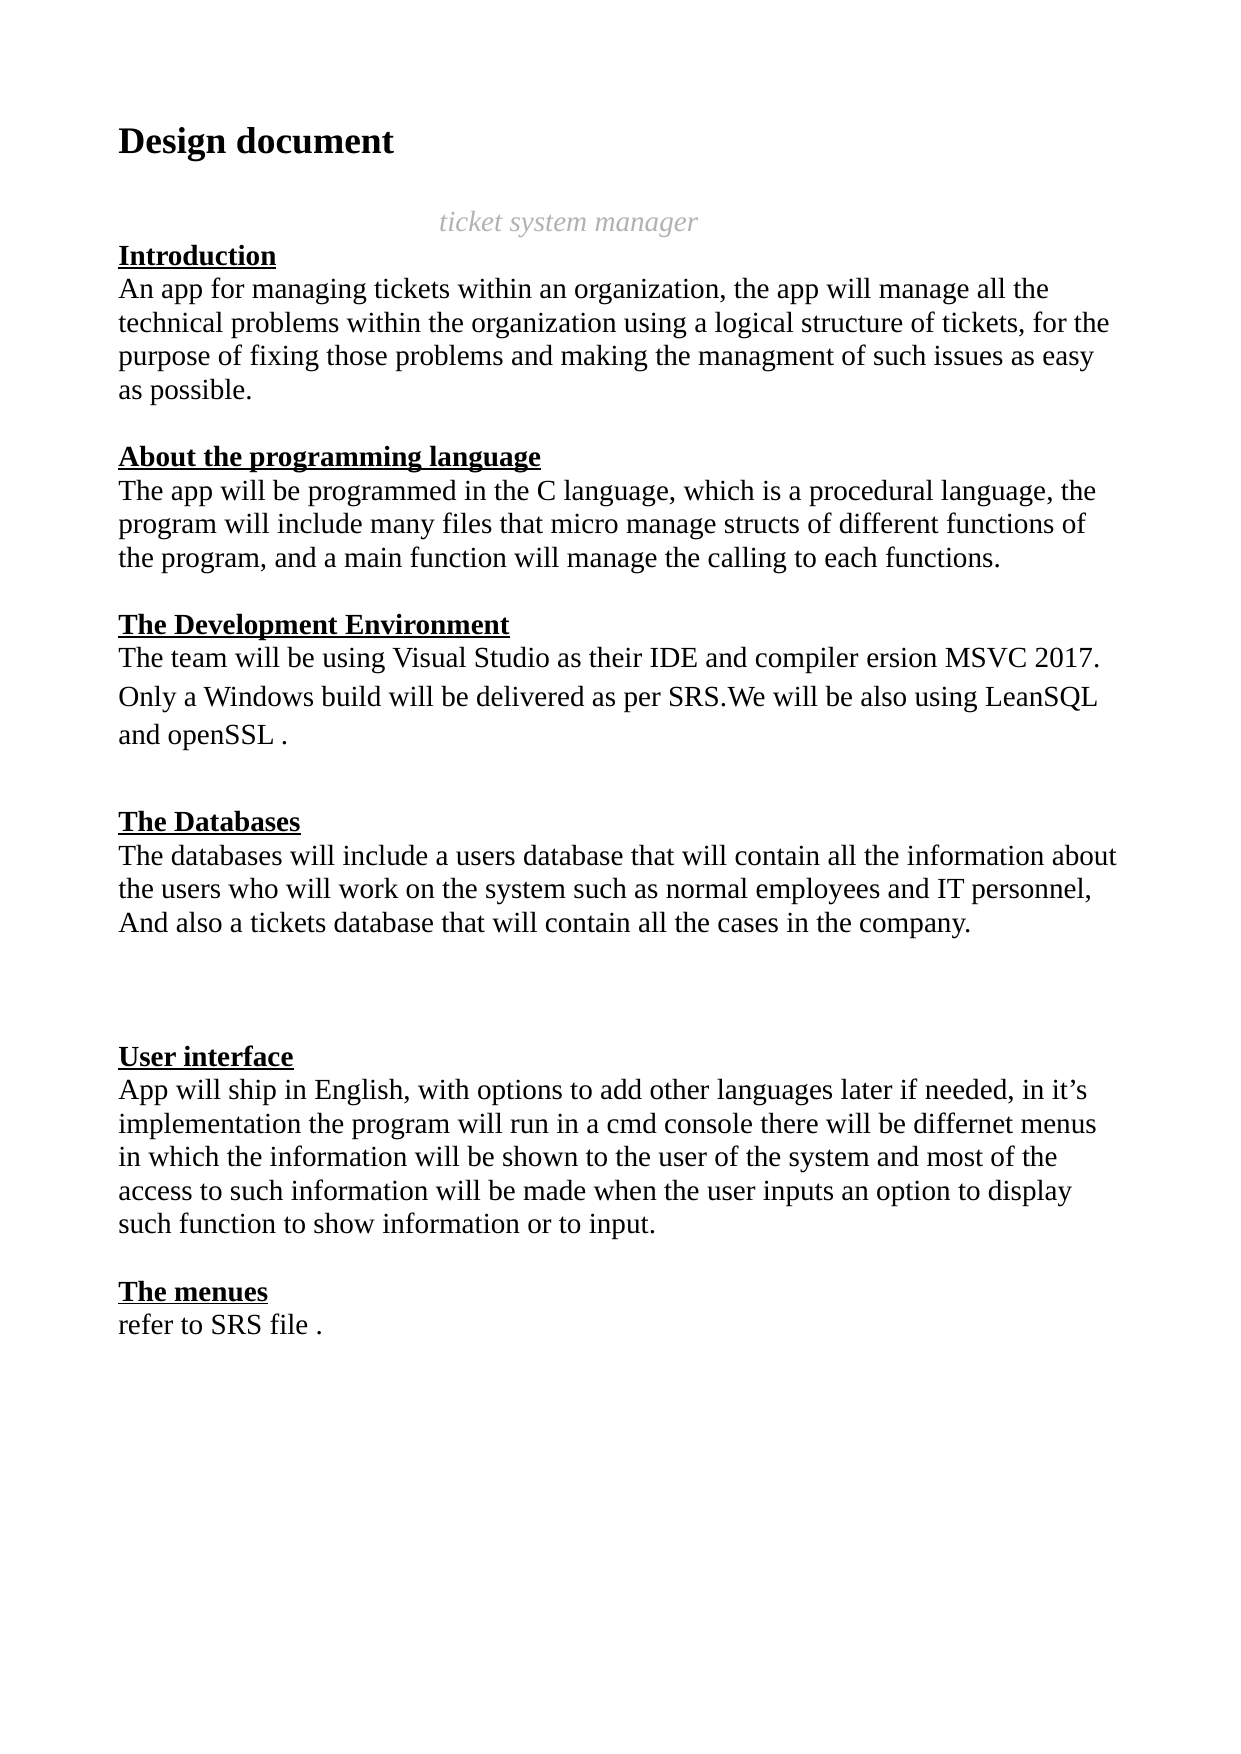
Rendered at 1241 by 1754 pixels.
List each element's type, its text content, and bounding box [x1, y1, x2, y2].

text User interface [118, 1039, 1122, 1072]
text The databases will include a users database that will contain all the information about the users who will work on the system such as normal employees and IT personnel, And also a tickets database that will contain all the cases in the company. [118, 838, 1122, 938]
text The team will be using Visual Studio as their IDE and compiler ersion MSVC 2017. Only a Windows build will be delivered as per SRS.We will be also using LeanSQL and openSSL . [118, 640, 1122, 751]
text refer to SRS file . [118, 1307, 1122, 1341]
text Design document [118, 118, 1122, 161]
text ticket system manager [118, 204, 1122, 238]
text An app for managing tickets within an organization, the app will manage all the technical problems within the organization using a logical structure of tickets, for the purpose of fixing those problems and making the managment of such issues as easy as possible. [118, 271, 1122, 406]
text The Databases [118, 804, 1122, 838]
text The app will be programmed in the C language, which is a procedural language, the program will include many files that micro manage structs of different functions of the program, and a main function will manage the calling to each functions. [118, 473, 1122, 573]
text Introduction [118, 238, 1122, 271]
text App will ship in English, with options to add other languages later if needed, in it’s implementation the program will run in a cmd console there will be differnet menus in which the information will be shown to the user of the system and most of the access to such information will be made when the user inputs an option to display such function to show information or to input. [118, 1072, 1122, 1240]
text The Development Environment [118, 607, 1122, 640]
text The menues [118, 1274, 1122, 1307]
text About the programming language [118, 439, 1122, 473]
